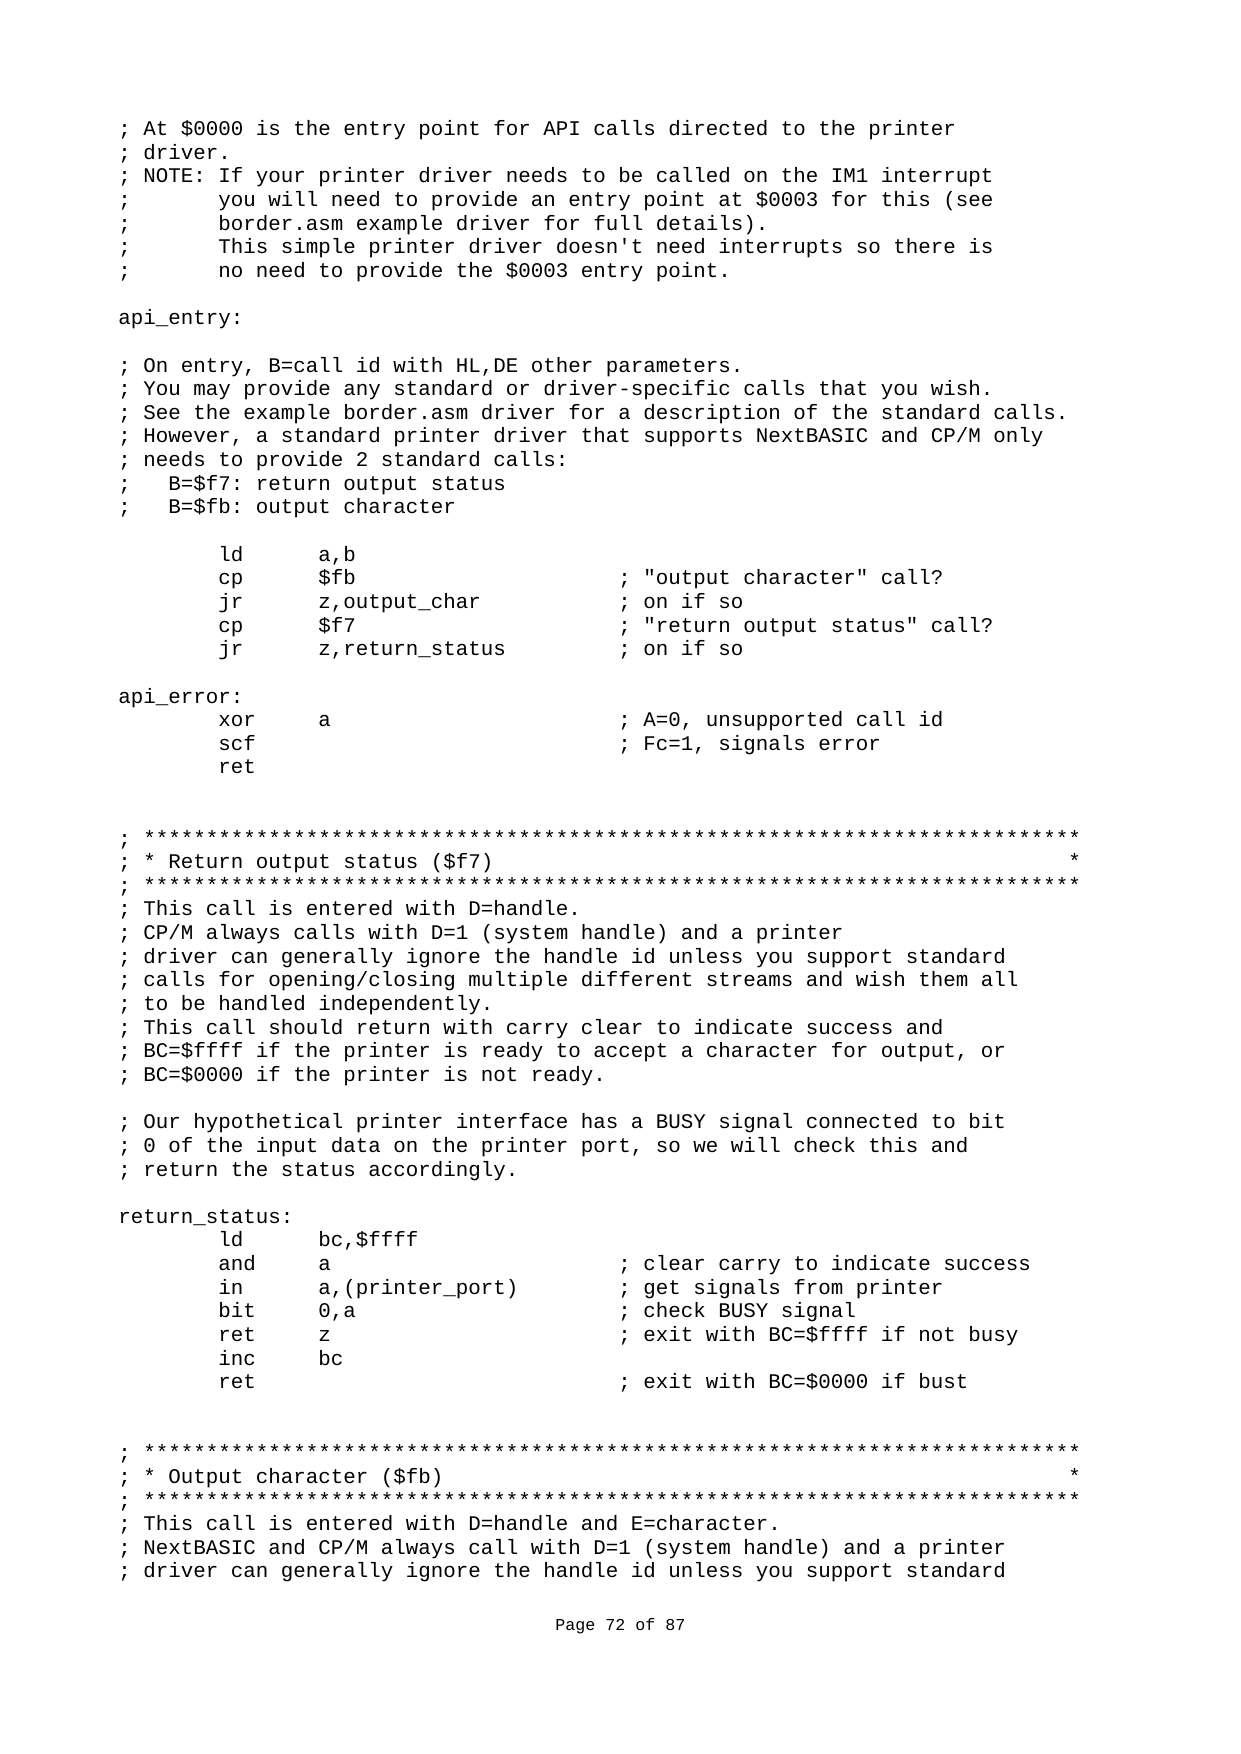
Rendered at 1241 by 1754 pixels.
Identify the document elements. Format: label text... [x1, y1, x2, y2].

text ; You may provide any standard or driver-specific calls that you wish. [118, 378, 1122, 402]
text ; NOTE: If your printer driver needs to be called on the IM1 interrupt [118, 165, 1122, 189]
text ; * Return output status ($f7) * [118, 851, 1122, 875]
text ; return the status accordingly. [118, 1158, 1122, 1182]
text ; B=$fb: output character [118, 496, 1122, 520]
text ; 0 of the input data on the printer port, so we will check this and [118, 1135, 1122, 1158]
text ; BC=$0000 if the printer is not ready. [118, 1064, 1122, 1088]
text ; However, a standard printer driver that supports NextBASIC and CP/M only [118, 426, 1122, 449]
text ; This call is entered with D=handle and E=character. [118, 1513, 1122, 1537]
text cp $fb ; "output character" call? [118, 567, 1122, 591]
text ; to be handled independently. [118, 993, 1122, 1017]
text ; *************************************************************************** [118, 827, 1122, 851]
text ; B=$f7: return output status [118, 473, 1122, 496]
text ; This call is entered with D=handle. [118, 898, 1122, 922]
text ; driver can generally ignore the handle id unless you support standard [118, 946, 1122, 969]
text ; *************************************************************************** [118, 1489, 1122, 1513]
text ; CP/M always calls with D=1 (system handle) and a printer [118, 922, 1122, 946]
text ; * Output character ($fb) * [118, 1466, 1122, 1489]
text cp $f7 ; "return output status" call? [118, 615, 1122, 638]
text api_entry: [118, 307, 1122, 331]
text ; Our hypothetical printer interface has a BUSY signal connected to bit [118, 1111, 1122, 1135]
text ; driver. [118, 142, 1122, 165]
text ret [118, 757, 1122, 780]
text ld bc,$ffff [118, 1229, 1122, 1253]
text ; *************************************************************************** [118, 1442, 1122, 1466]
text xor a ; A=0, unsupported call id [118, 709, 1122, 733]
text bit 0,a ; check BUSY signal [118, 1300, 1122, 1324]
text ; NextBASIC and CP/M always call with D=1 (system handle) and a printer [118, 1537, 1122, 1561]
text ret ; exit with BC=$0000 if bust [118, 1371, 1122, 1395]
text jr z,output_char ; on if so [118, 591, 1122, 615]
text ; This simple printer driver doesn't need interrupts so there is [118, 236, 1122, 260]
text and a ; clear carry to indicate success [118, 1253, 1122, 1277]
text ld a,b [118, 544, 1122, 567]
text ; driver can generally ignore the handle id unless you support standard [118, 1561, 1122, 1584]
text in a,(printer_port) ; get signals from printer [118, 1277, 1122, 1300]
text ; See the example border.asm driver for a description of the standard calls. [118, 402, 1122, 426]
text ; BC=$ffff if the printer is ready to accept a character for output, or [118, 1040, 1122, 1064]
text ; you will need to provide an entry point at $0003 for this (see [118, 189, 1122, 213]
text jr z,return_status ; on if so [118, 638, 1122, 662]
text scf ; Fc=1, signals error [118, 733, 1122, 757]
text ; needs to provide 2 standard calls: [118, 449, 1122, 473]
text inc bc [118, 1348, 1122, 1371]
text api_error: [118, 686, 1122, 709]
text ; This call should return with carry clear to indicate success and [118, 1017, 1122, 1040]
text ret z ; exit with BC=$ffff if not busy [118, 1324, 1122, 1348]
text ; no need to provide the $0003 entry point. [118, 260, 1122, 284]
text ; At $0000 is the entry point for API calls directed to the printer [118, 118, 1122, 142]
text ; border.asm example driver for full details). [118, 213, 1122, 236]
text ; calls for opening/closing multiple different streams and wish them all [118, 969, 1122, 993]
text ; On entry, B=call id with HL,DE other parameters. [118, 354, 1122, 378]
text ; *************************************************************************** [118, 875, 1122, 898]
text return_status: [118, 1206, 1122, 1229]
